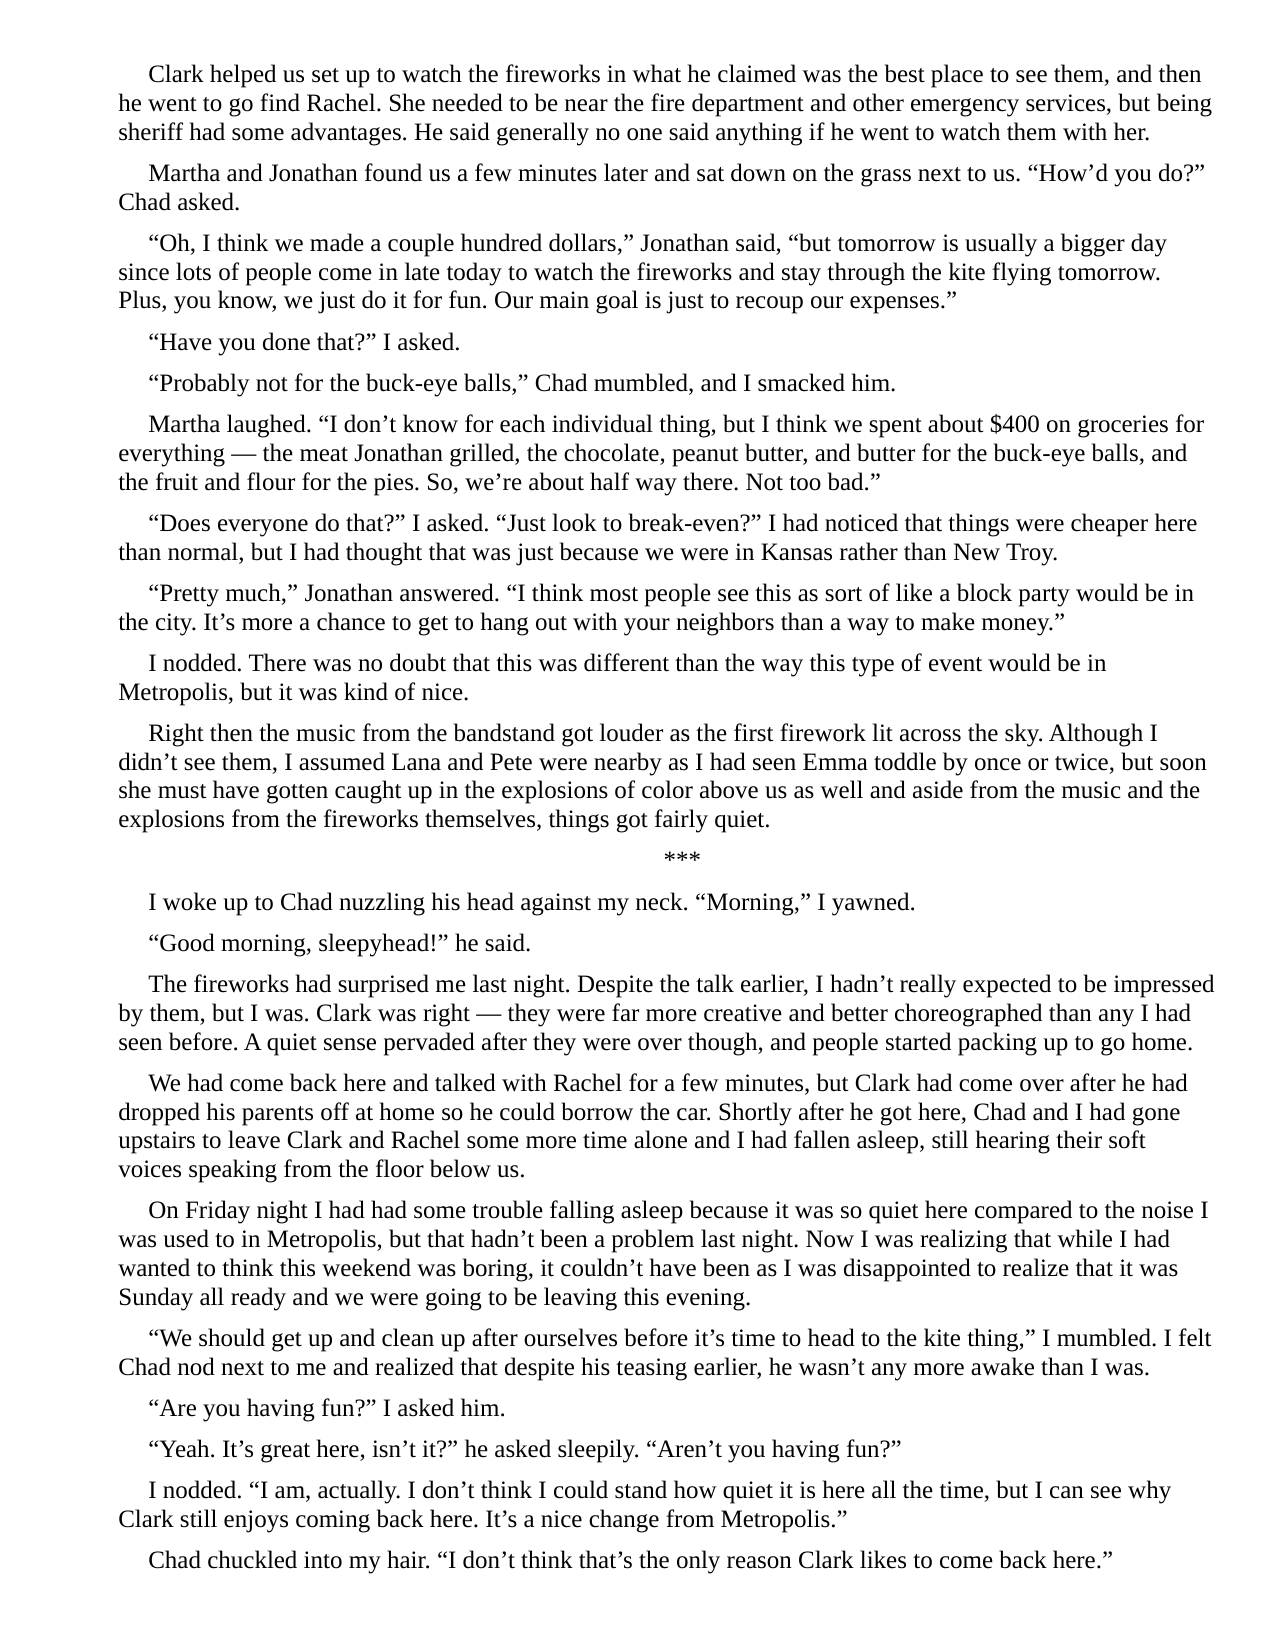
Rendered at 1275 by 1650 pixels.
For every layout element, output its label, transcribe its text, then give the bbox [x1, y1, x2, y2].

text Chad chuckled into my hair. “I don’t think that’s the only reason Clark likes to come back here.” [118, 1545, 1216, 1574]
text *** [118, 845, 1216, 874]
text We had come back here and talked with Rachel for a few minutes, but Clark had come over after he had dropped his parents off at home so he could borrow the car. Shortly after he got here, Chad and I had gone upstairs to leave Clark and Rachel some more time alone and I had fallen asleep, still hearing their soft voices speaking from the floor below us. [118, 1068, 1216, 1183]
text Right then the music from the bandstand got louder as the first firework lit across the sky. Although I didn’t see them, I assumed Lana and Pete were nearby as I had seen Emma toddle by once or twice, but soon she must have gotten caught up in the explosions of color above us as well and aside from the music and the explosions from the fireworks themselves, things got fairly quiet. [118, 718, 1216, 833]
text “We should get up and clean up after ourselves before it’s time to head to the kite thing,” I mumbled. I felt Chad nod next to me and realized that despite his teasing earlier, he wasn’t any more awake than I was. [118, 1323, 1216, 1380]
text Clark helped us set up to watch the fireworks in what he claimed was the best place to see them, and then he went to go find Rachel. She needed to be near the fire department and other emergency services, but being sheriff had some advantages. He said generally no one said anything if he went to watch them with her. [118, 59, 1216, 145]
text Martha and Jonathan found us a few minutes later and sat down on the grass next to us. “How’d you do?” Chad asked. [118, 158, 1216, 215]
text On Friday night I had had some trouble falling asleep because it was so quiet here compared to the noise I was used to in Metropolis, but that hadn’t been a problem last night. Now I was realizing that while I had wanted to think this weekend was boring, it couldn’t have been as I was disappointed to realize that it was Sunday all ready and we were going to be leaving this evening. [118, 1195, 1216, 1310]
text “Have you done that?” I asked. [118, 327, 1216, 355]
text I nodded. “I am, actually. I don’t think I could stand how quiet it is here all the time, but I can see why Clark still enjoys coming back here. It’s a nice change from Metropolis.” [118, 1475, 1216, 1533]
text “Yeah. It’s great here, isn’t it?” he asked sleepily. “Aren’t you having fun?” [118, 1434, 1216, 1463]
text “Does everyone do that?” I asked. “Just look to break-even?” I had noticed that things were cheaper here than normal, but I had thought that was just because we were in Kansas rather than New Troy. [118, 508, 1216, 565]
text “Good morning, sleepyhead!” he said. [118, 928, 1216, 957]
text Martha laughed. “I don’t know for each individual thing, but I think we spent about $400 on groceries for everything — the meat Jonathan grilled, the chocolate, peanut butter, and butter for the buck-eye balls, and the fruit and flour for the pies. So, we’re about half way there. Not too bad.” [118, 409, 1216, 495]
text The fireworks had surprised me last night. Despite the talk earlier, I hadn’t really expected to be impressed by them, but I was. Clark was right — they were far more creative and better choreographed than any I had seen before. A quiet sense pervaded after they were over though, and people started packing up to go home. [118, 969, 1216, 1055]
text I nodded. There was no doubt that this was different than the way this type of event would be in Metropolis, but it was kind of nice. [118, 648, 1216, 705]
text “Pretty much,” Jonathan answered. “I think most people see this as sort of like a block party would be in the city. It’s more a chance to get to hang out with your neighbors than a way to make money.” [118, 578, 1216, 635]
text “Oh, I think we made a couple hundred dollars,” Jonathan said, “but tomorrow is usually a bigger day since lots of people come in late today to watch the fireworks and stay through the kite flying tomorrow. Plus, you know, we just do it for fun. Our main goal is just to recoup our expenses.” [118, 228, 1216, 314]
text “Are you having fun?” I asked him. [118, 1393, 1216, 1422]
text I woke up to Chad nuzzling his head against my neck. “Morning,” I yawned. [118, 887, 1216, 915]
text “Probably not for the buck-eye balls,” Chad mumbled, and I smacked him. [118, 368, 1216, 397]
